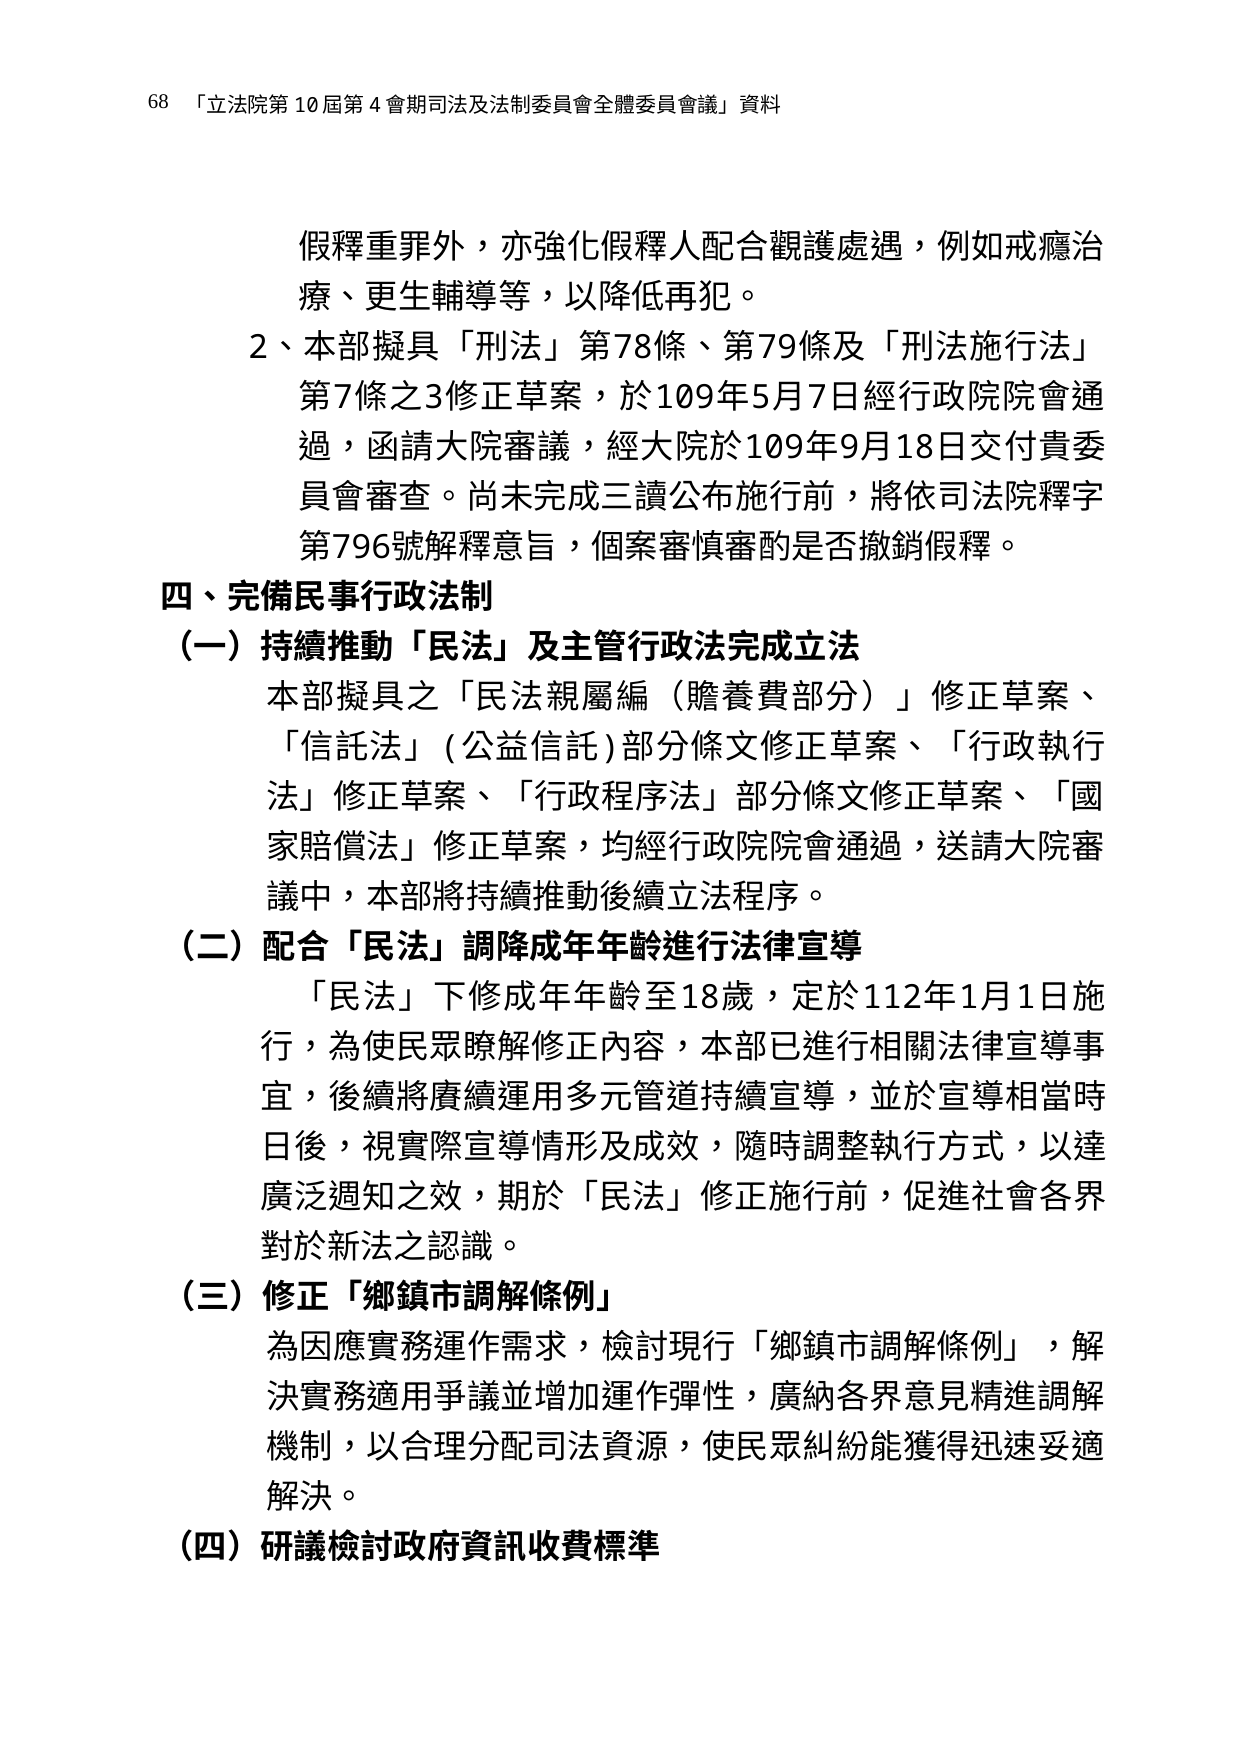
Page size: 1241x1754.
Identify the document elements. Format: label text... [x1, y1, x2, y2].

text 2、本部擬具「刑法」第78條、第79條及「刑法施行法」第7條之3修正草案，於109年5月7日經行政院院會通過，函請大院審議，經大院於109年9月18日交付貴委員會審查。尚未完成三讀公布施行前，將依司法院釋字第796號解釋意旨，個案審慎審酌是否撤銷假釋。 [248, 319, 1106, 569]
text 四、完備民事行政法制 [160, 569, 1106, 619]
text 本部擬具之「民法親屬編（贍養費部分）」修正草案、「信託法」(公益信託)部分條文修正草案、「行政執行法」修正草案、「行政程序法」部分條文修正草案、「國家賠償法」修正草案，均經行政院院會通過，送請大院審議中，本部將持續推動後續立法程序。 [266, 669, 1106, 919]
text 假釋重罪外，亦強化假釋人配合觀護處遇，例如戒癮治療、更生輔導等，以降低再犯。 [248, 219, 1106, 319]
text 為因應實務運作需求，檢討現行「鄉鎮市調解條例」，解決實務適用爭議並增加運作彈性，廣納各界意見精進調解機制，以合理分配司法資源，使民眾糾紛能獲得迅速妥適解決。 [266, 1319, 1106, 1519]
text （二）配合「民法」調降成年年齡進行法律宣導 [148, 919, 1106, 969]
text （四）研議檢討政府資訊收費標準 [160, 1519, 1106, 1569]
text （三）修正「鄉鎮市調解條例」 [148, 1269, 1106, 1319]
text （一）持續推動「民法」及主管行政法完成立法 [160, 619, 1106, 669]
text 「民法」下修成年年齡至18歲，定於112年1月1日施行，為使民眾瞭解修正內容，本部已進行相關法律宣導事宜，後續將賡續運用多元管道持續宣導，並於宣導相當時日後，視實際宣導情形及成效，隨時調整執行方式，以達廣泛週知之效，期於「民法」修正施行前，促進社會各界對於新法之認識。 [160, 969, 1106, 1269]
